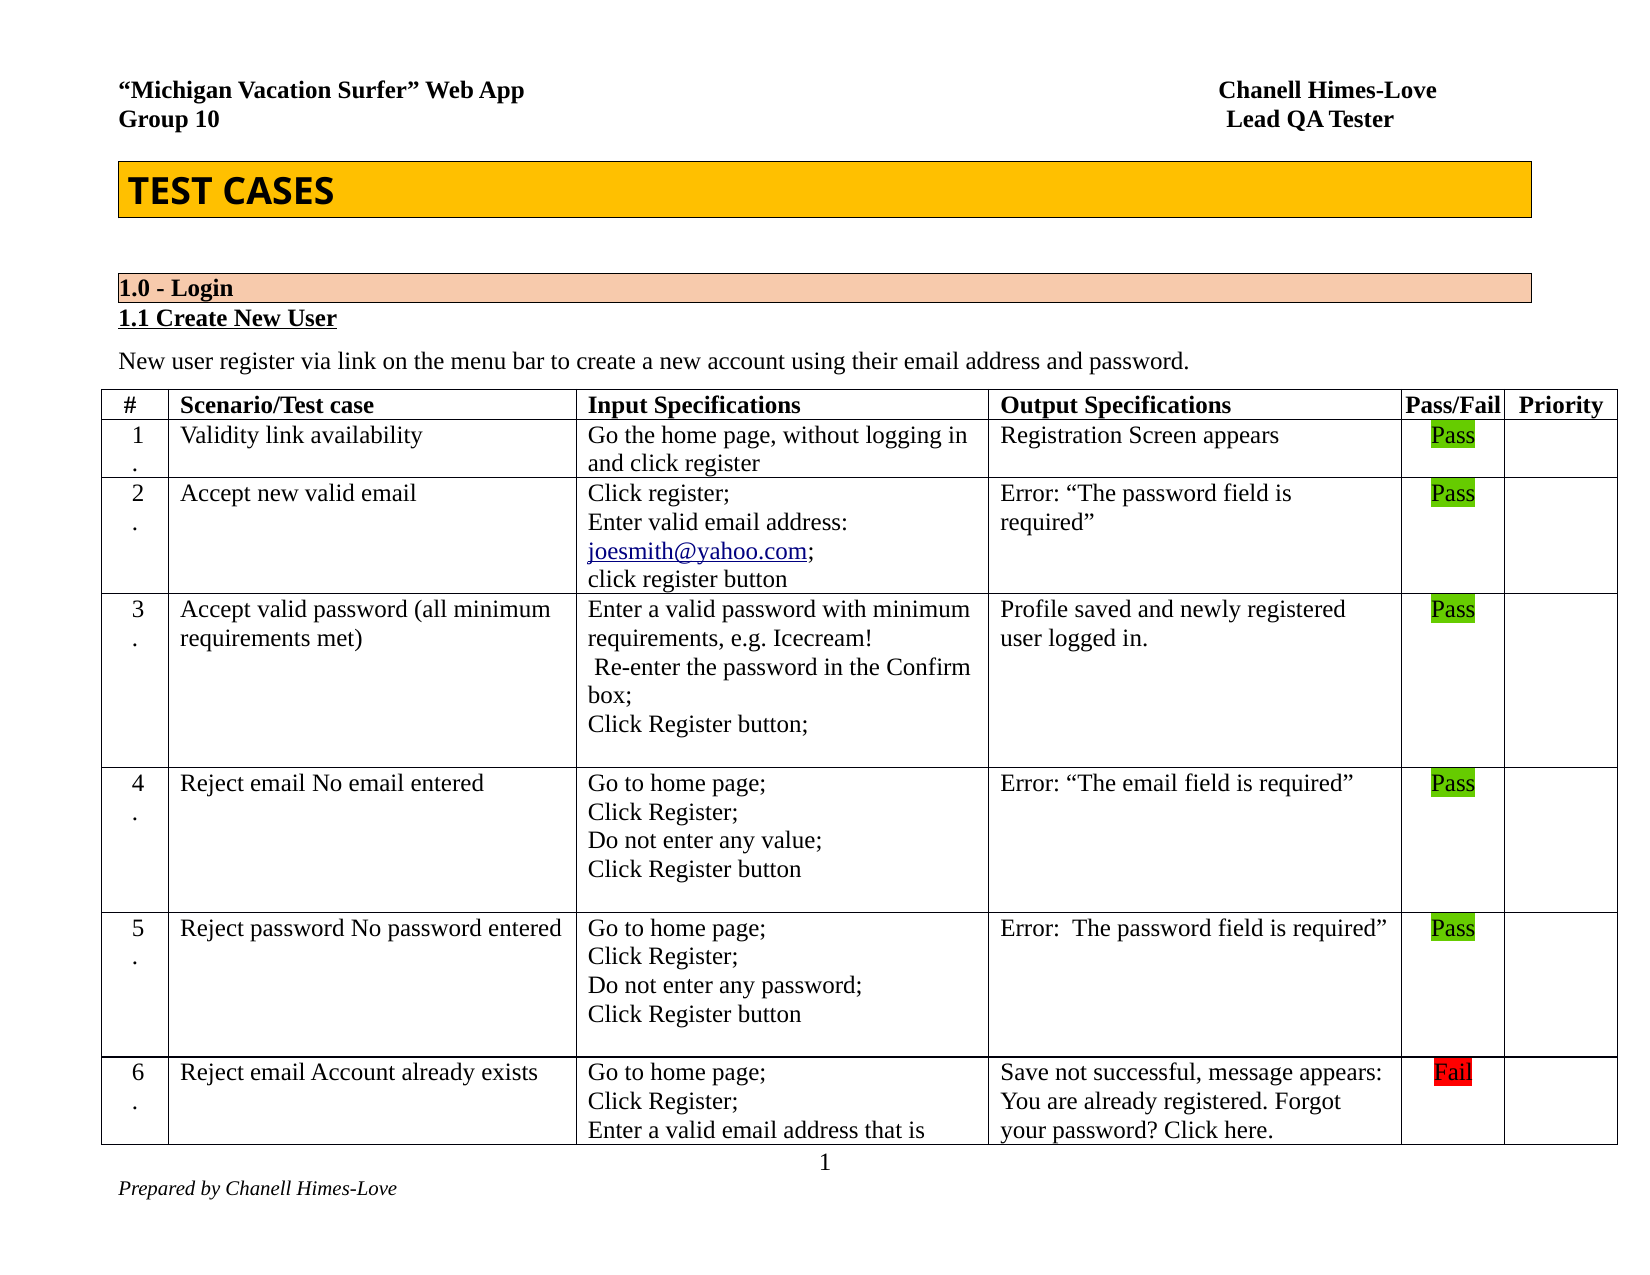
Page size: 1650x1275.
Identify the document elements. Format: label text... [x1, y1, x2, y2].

table_cell Reject email Account already exists [169, 1058, 576, 1144]
table_cell Pass [1402, 478, 1504, 593]
table_cell Fail [1402, 1058, 1504, 1144]
table_cell [102, 478, 168, 593]
table_cell Validity link availability [169, 420, 576, 477]
text 1.0 - Login [119, 274, 1531, 302]
table_cell Pass [1402, 913, 1504, 1056]
table_cell [1505, 420, 1617, 477]
table_cell Pass [1402, 768, 1504, 912]
table_header Output Specifications [989, 390, 1401, 419]
table_cell [102, 420, 168, 477]
table_cell Go to home page; Click Register; Do not enter any value; Click Register button [577, 768, 988, 912]
table_cell [102, 913, 168, 1056]
table_cell Enter a valid password with minimum requirements, e.g. Icecream! Re-enter the password in the Confirm box; Click Register button; [577, 594, 988, 767]
table_cell Save not successful, message appears: You are already registered. Forgot your password? Click here. [989, 1058, 1401, 1144]
table_cell [102, 1058, 168, 1144]
table_cell Go to home page; Click Register; Do not enter any password; Click Register button [577, 913, 988, 1056]
table_header Pass/Fail [1402, 390, 1504, 419]
text New user register via link on the menu bar to create a new account using their email address and password. [118, 346, 1532, 374]
table_header Scenario/Test case [169, 390, 576, 419]
table_cell [102, 768, 168, 912]
subtitle Test CASES [119, 162, 1531, 217]
table_cell Pass [1402, 594, 1504, 767]
table_header Priority [1505, 390, 1617, 419]
table_cell [1505, 913, 1617, 1056]
table_cell Accept new valid email [169, 478, 576, 593]
table_cell Reject password No password entered [169, 913, 576, 1056]
table_cell [102, 594, 168, 767]
table_cell Profile saved and newly registered user logged in. [989, 594, 1401, 767]
table_cell Error: “The email field is required” [989, 768, 1401, 912]
table_cell Reject email No email entered [169, 768, 576, 912]
table_cell Error: The password field is required” [989, 913, 1401, 1056]
table_header # [102, 390, 168, 419]
table_cell Go the home page, without logging in and click register [577, 420, 988, 477]
table_cell Accept valid password (all minimum requirements met) [169, 594, 576, 767]
table_cell Click register; Enter valid email address: joesmith@yahoo.com; click register button [577, 478, 988, 593]
table_cell Error: “The password field is required” [989, 478, 1401, 593]
table_cell [1505, 478, 1617, 593]
table_cell [1505, 1058, 1617, 1144]
table_cell Pass [1402, 420, 1504, 477]
table_cell Go to home page; Click Register; Enter a valid email address that is [577, 1058, 988, 1144]
table_cell [1505, 768, 1617, 912]
table_cell [1505, 594, 1617, 767]
table_cell Registration Screen appears [989, 420, 1401, 477]
table_header Input Specifications [577, 390, 988, 419]
text 1.1 Create New User [118, 303, 1532, 331]
